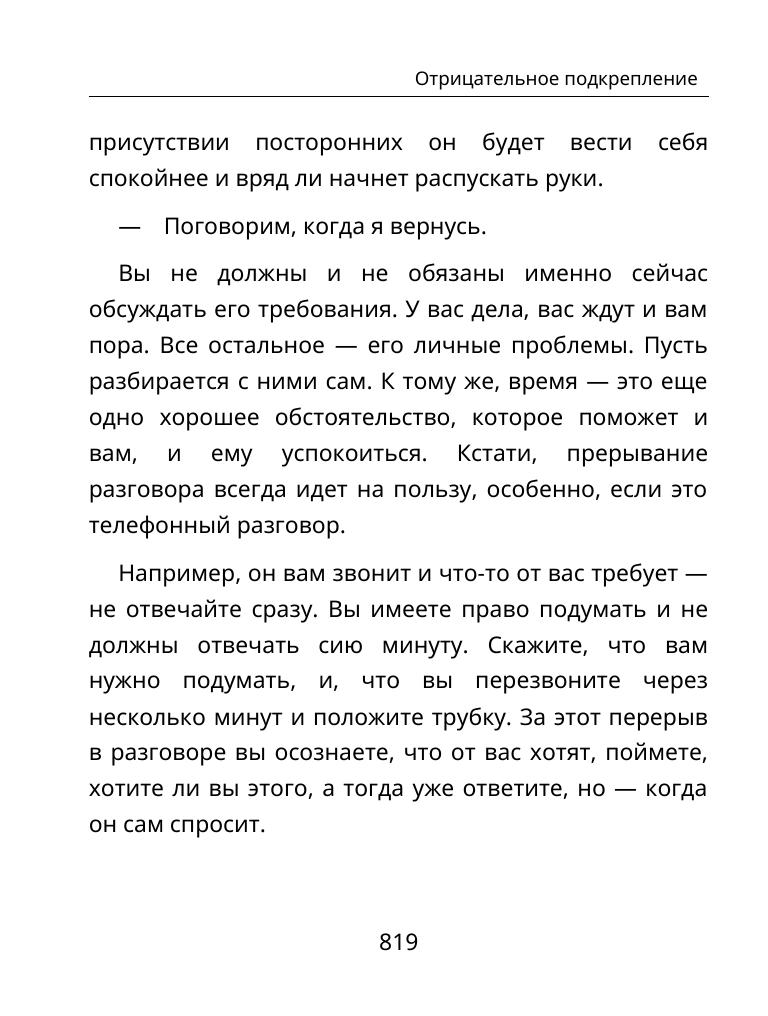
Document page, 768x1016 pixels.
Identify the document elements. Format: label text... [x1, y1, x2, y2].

text Вы не должны и не обязаны именно сейчас обсуждать его требования. У вас дела, вас ждут и вам пора. Все остальное — его личные проблемы. Пусть разбирается с ними сам. К тому же, время — это еще одно хорошее обстоятельство, которое поможет и вам, и ему успокоиться. Кстати, прерывание разговора всегда идет на пользу, особенно, если это телефонный разговор. [88, 257, 709, 540]
list Поговорим, когда я вернусь. [88, 210, 709, 241]
text присутствии посторонних он будет вести себя спокойнее и вряд ли начнет распускать руки. [88, 126, 709, 193]
text Например, он вам звонит и что-то от вас требует — не отвечайте сразу. Вы имеете право подумать и не должны отвечать сию минуту. Скажите, что вам нужно подумать, и, что вы перезвоните через несколько минут и положите трубку. За этот перерыв в разговоре вы осознаете, что от вас хотят, поймете, хотите ли вы этого, а тогда уже ответите, но — когда он сам спросит. [88, 557, 709, 839]
